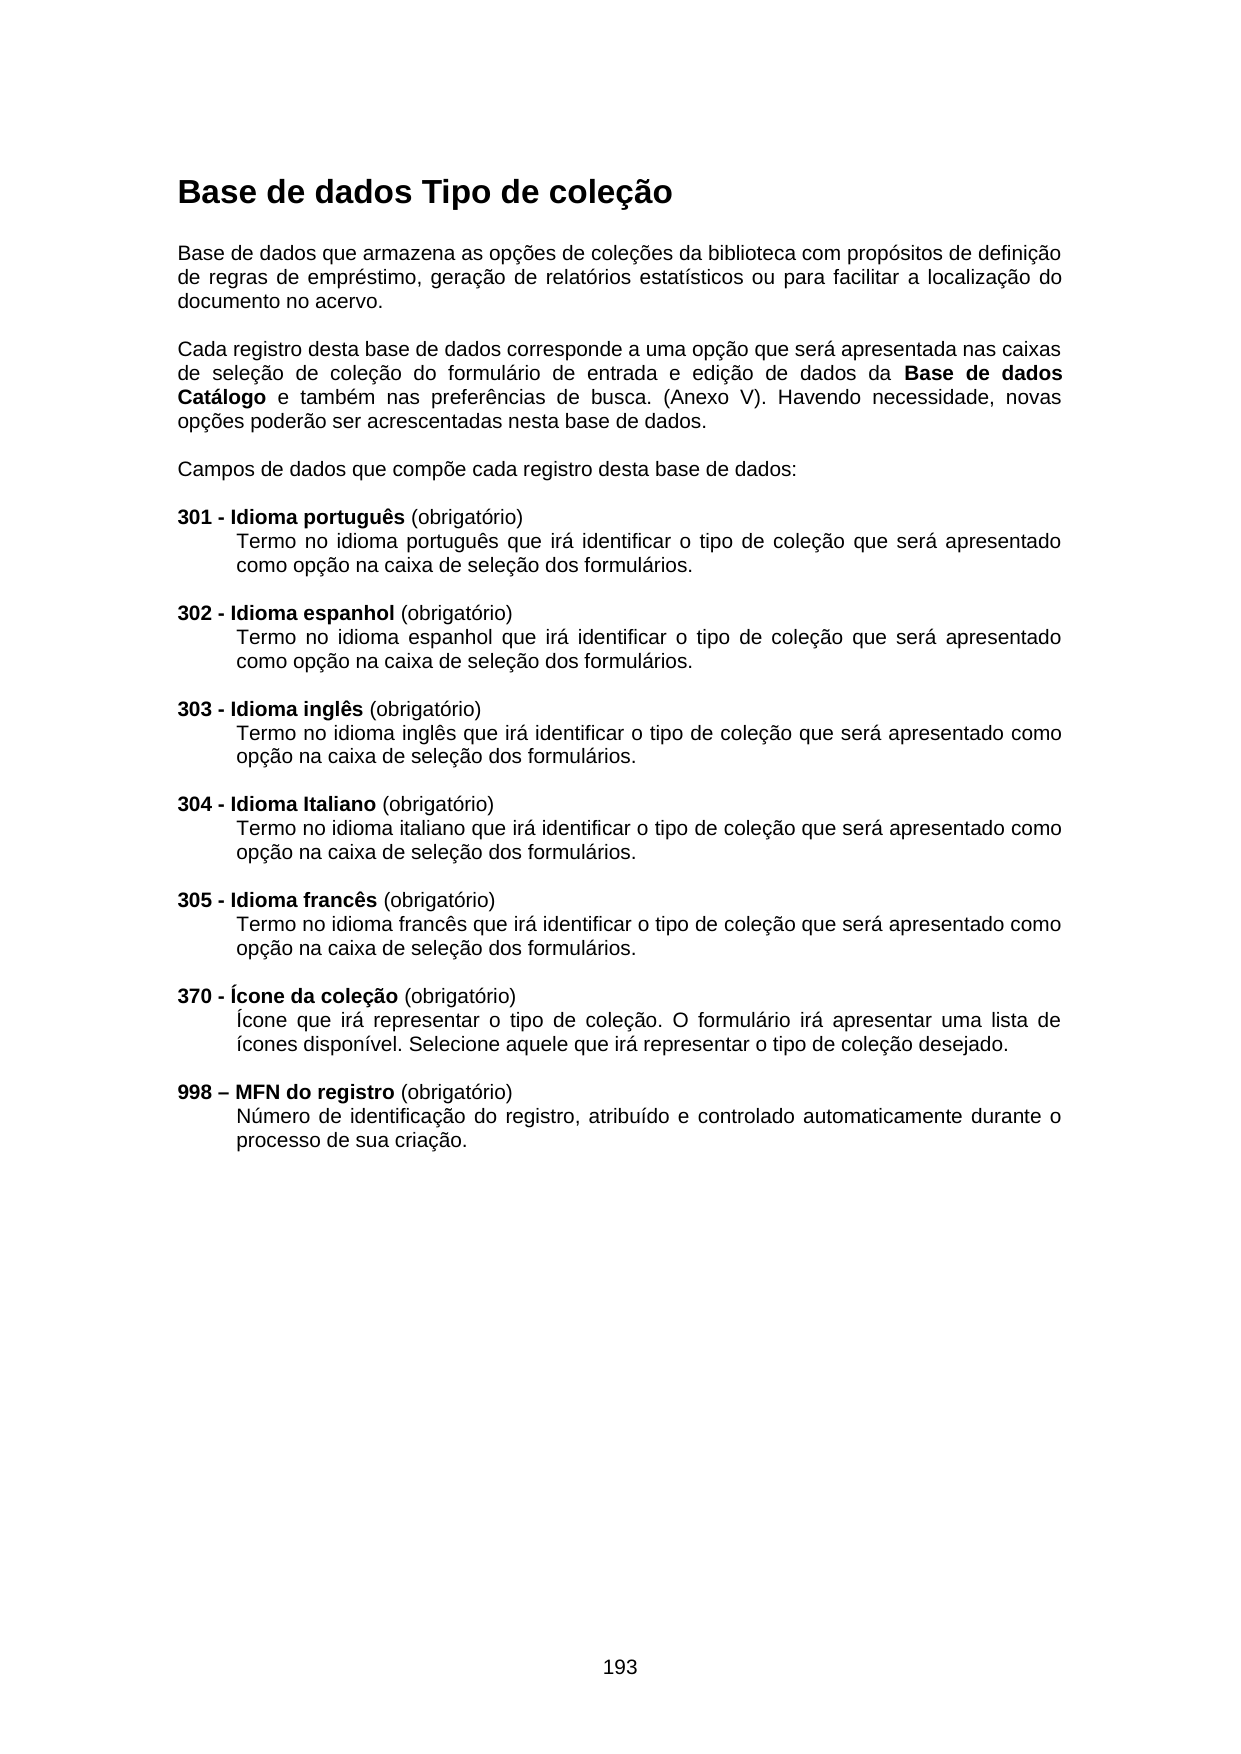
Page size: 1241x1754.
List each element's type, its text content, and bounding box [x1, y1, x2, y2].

text Termo no idioma espanhol que irá identificar o tipo de coleção que será apresentado como opção na caixa de seleção dos formulários. [236, 624, 1063, 672]
text 301 - Idioma português (obrigatório) [177, 505, 1063, 529]
text Termo no idioma português que irá identificar o tipo de coleção que será apresentado como opção na caixa de seleção dos formulários. [236, 529, 1063, 577]
text Campos de dados que compõe cada registro desta base de dados: [177, 457, 1063, 481]
text 302 - Idioma espanhol (obrigatório) [177, 601, 1063, 624]
text Termo no idioma inglês que irá identificar o tipo de coleção que será apresentado como opção na caixa de seleção dos formulários. [236, 720, 1063, 768]
subtitle Base de dados Tipo de coleção [177, 173, 1063, 211]
text Número de identificação do registro, atribuído e controlado automaticamente durante o processo de sua criação. [236, 1104, 1063, 1152]
text Base de dados que armazena as opções de coleções da biblioteca com propósitos de definição de regras de empréstimo, geração de relatórios estatísticos ou para facilitar a localização do documento no acervo. [177, 241, 1063, 313]
text Termo no idioma italiano que irá identificar o tipo de coleção que será apresentado como opção na caixa de seleção dos formulários. [236, 816, 1063, 864]
text 303 - Idioma inglês (obrigatório) [177, 696, 1063, 720]
text Termo no idioma francês que irá identificar o tipo de coleção que será apresentado como opção na caixa de seleção dos formulários. [236, 912, 1063, 960]
text 304 - Idioma Italiano (obrigatório) [177, 792, 1063, 816]
text 370 - Ícone da coleção (obrigatório) [177, 984, 1063, 1008]
text 998 – MFN do registro (obrigatório) [177, 1080, 1063, 1104]
text Cada registro desta base de dados corresponde a uma opção que será apresentada nas caixas de seleção de coleção do formulário de entrada e edição de dados da Base de dados Catálogo e também nas preferências de busca. (Anexo V). Havendo necessidade, novas opções poderão ser acrescentadas nesta base de dados. [177, 337, 1063, 433]
text Ícone que irá representar o tipo de coleção. O formulário irá apresentar uma lista de ícones disponível. Selecione aquele que irá representar o tipo de coleção desejado. [236, 1008, 1063, 1056]
text 305 - Idioma francês (obrigatório) [177, 888, 1063, 912]
